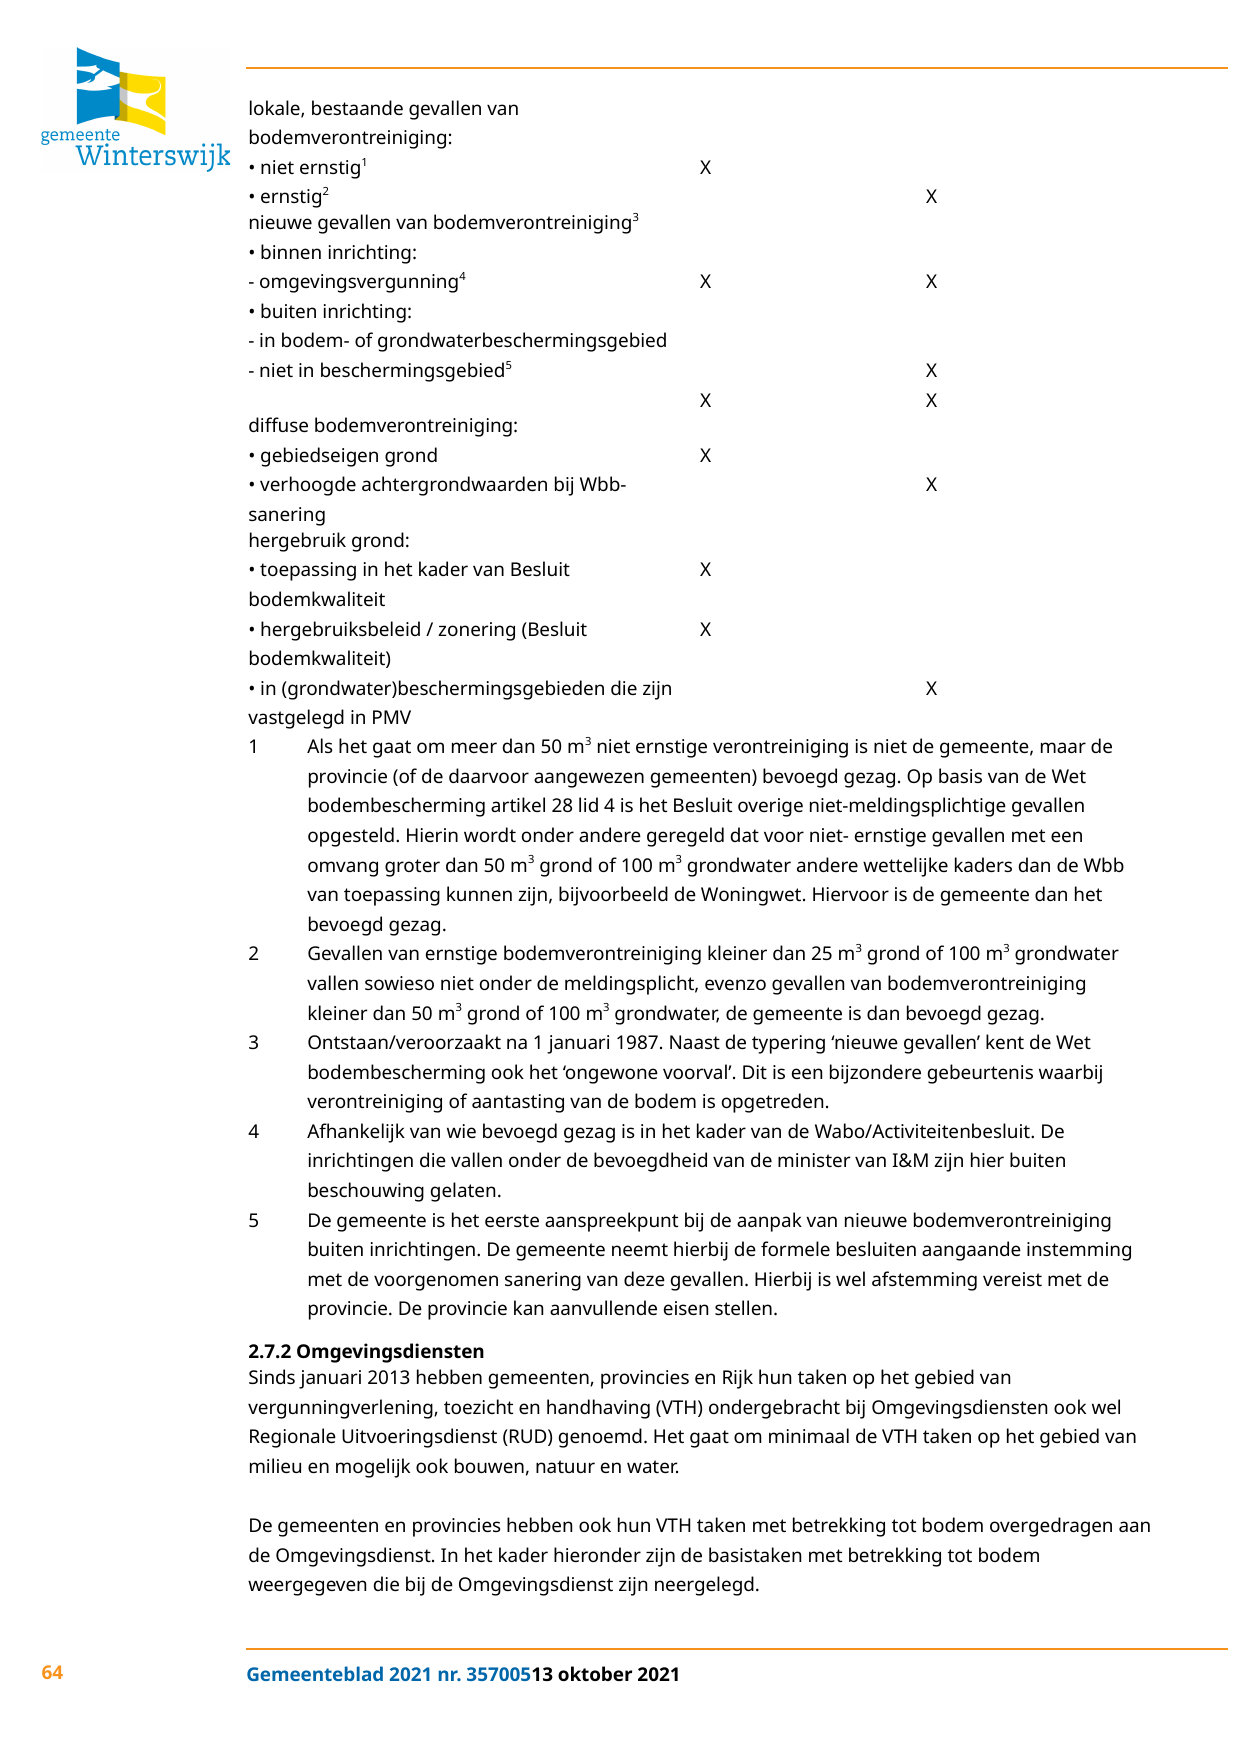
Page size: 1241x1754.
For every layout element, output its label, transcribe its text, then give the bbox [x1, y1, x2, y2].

table_cell hergebruik grond: • toepassing in het kader van Besluit bodemkwaliteit • hergebruiksbeleid / zonering (Besluit bodemkwaliteit) • in (grondwater)beschermingsgebieden die zijn vastgelegd in PMV [248, 527, 700, 730]
list Ontstaan/veroorzaakt na 1 januari 1987. Naast de typering ‘nieuwe gevallen’ kent de Wet bodembescherming ook het ‘ongewone voorval’. Dit is een bijzondere gebeurtenis waarbij verontreiniging of aantasting van de bodem is opgetreden. [248, 1029, 1152, 1114]
list Gevallen van ernstige bodemverontreiniging kleiner dan 25 m3 grond of 100 m3 grondwater vallen sowieso niet onder de meldingsplicht, evenzo gevallen van bodemverontreiniging kleiner dan 50 m3 grond of 100 m3 grondwater, de gemeente is dan bevoegd gezag. [248, 941, 1152, 1025]
table_cell lokale, bestaande gevallen van bodemverontreiniging: • niet ernstig1 • ernstig2 [248, 95, 700, 209]
table_cell diffuse bodemverontreiniging: • gebiedseigen grond • verhoogde achtergrondwaarden bij Wbb-sanering [248, 413, 700, 527]
text De gemeenten en provincies hebben ook hun VTH taken met betrekking tot bodem overgedragen aan de Omgevingsdienst. In het kader hieronder zijn de basistaken met betrekking tot bodem weergegeven die bij de Omgevingsdienst zijn neergelegd. [248, 1512, 1152, 1597]
table_cell X [700, 95, 926, 209]
text 2.7.2 Omgevingsdiensten [248, 1339, 1152, 1364]
list Afhankelijk van wie bevoegd gezag is in het kader van de Wabo/Activiteitenbesluit. De inrichtingen die vallen onder de bevoegdheid van de minister van I&M zijn hier buiten beschouwing gelaten. [248, 1118, 1152, 1203]
table_cell X [926, 527, 1152, 730]
table_cell X X [700, 209, 926, 412]
table_cell X [926, 95, 1152, 209]
picture [41, 47, 231, 172]
table_cell X [926, 413, 1152, 527]
text Sinds januari 2013 hebben gemeenten, provincies en Rijk hun taken op het gebied van vergunningverlening, toezicht en handhaving (VTH) ondergebracht bij Omgevingsdiensten ook wel Regionale Uitvoeringsdienst (RUD) genoemd. Het gaat om minimaal de VTH taken op het gebied van milieu en mogelijk ook bouwen, natuur en water. [248, 1364, 1152, 1479]
table_cell X X X [926, 209, 1152, 412]
list De gemeente is het eerste aanspreekpunt bij de aanpak van nieuwe bodemverontreiniging buiten inrichtingen. De gemeente neemt hierbij de formele besluiten aangaande instemming met de voorgenomen sanering van deze gevallen. Hierbij is wel afstemming vereist met de provincie. De provincie kan aanvullende eisen stellen. [248, 1207, 1152, 1321]
picture [225, 153, 231, 162]
table_cell nieuwe gevallen van bodemverontreiniging3 • binnen inrichting: - omgevingsvergunning4 • buiten inrichting: - in bodem- of grondwaterbeschermingsgebied - niet in beschermingsgebied5 [248, 209, 700, 412]
list Als het gaat om meer dan 50 m3 niet ernstige verontreiniging is niet de gemeente, maar de provincie (of de daarvoor aangewezen gemeenten) bevoegd gezag. Op basis van de Wet bodembescherming artikel 28 lid 4 is het Besluit overige niet-meldingsplichtige gevallen opgesteld. Hierin wordt onder andere geregeld dat voor niet- ernstige gevallen met een omvang groter dan 50 m3 grond of 100 m3 grondwater andere wettelijke kaders dan de Wbb van toepassing kunnen zijn, bijvoorbeeld de Woningwet. Hiervoor is de gemeente dan het bevoegd gezag. [248, 733, 1152, 937]
table_cell X [700, 413, 926, 527]
table_cell X X [700, 527, 926, 730]
